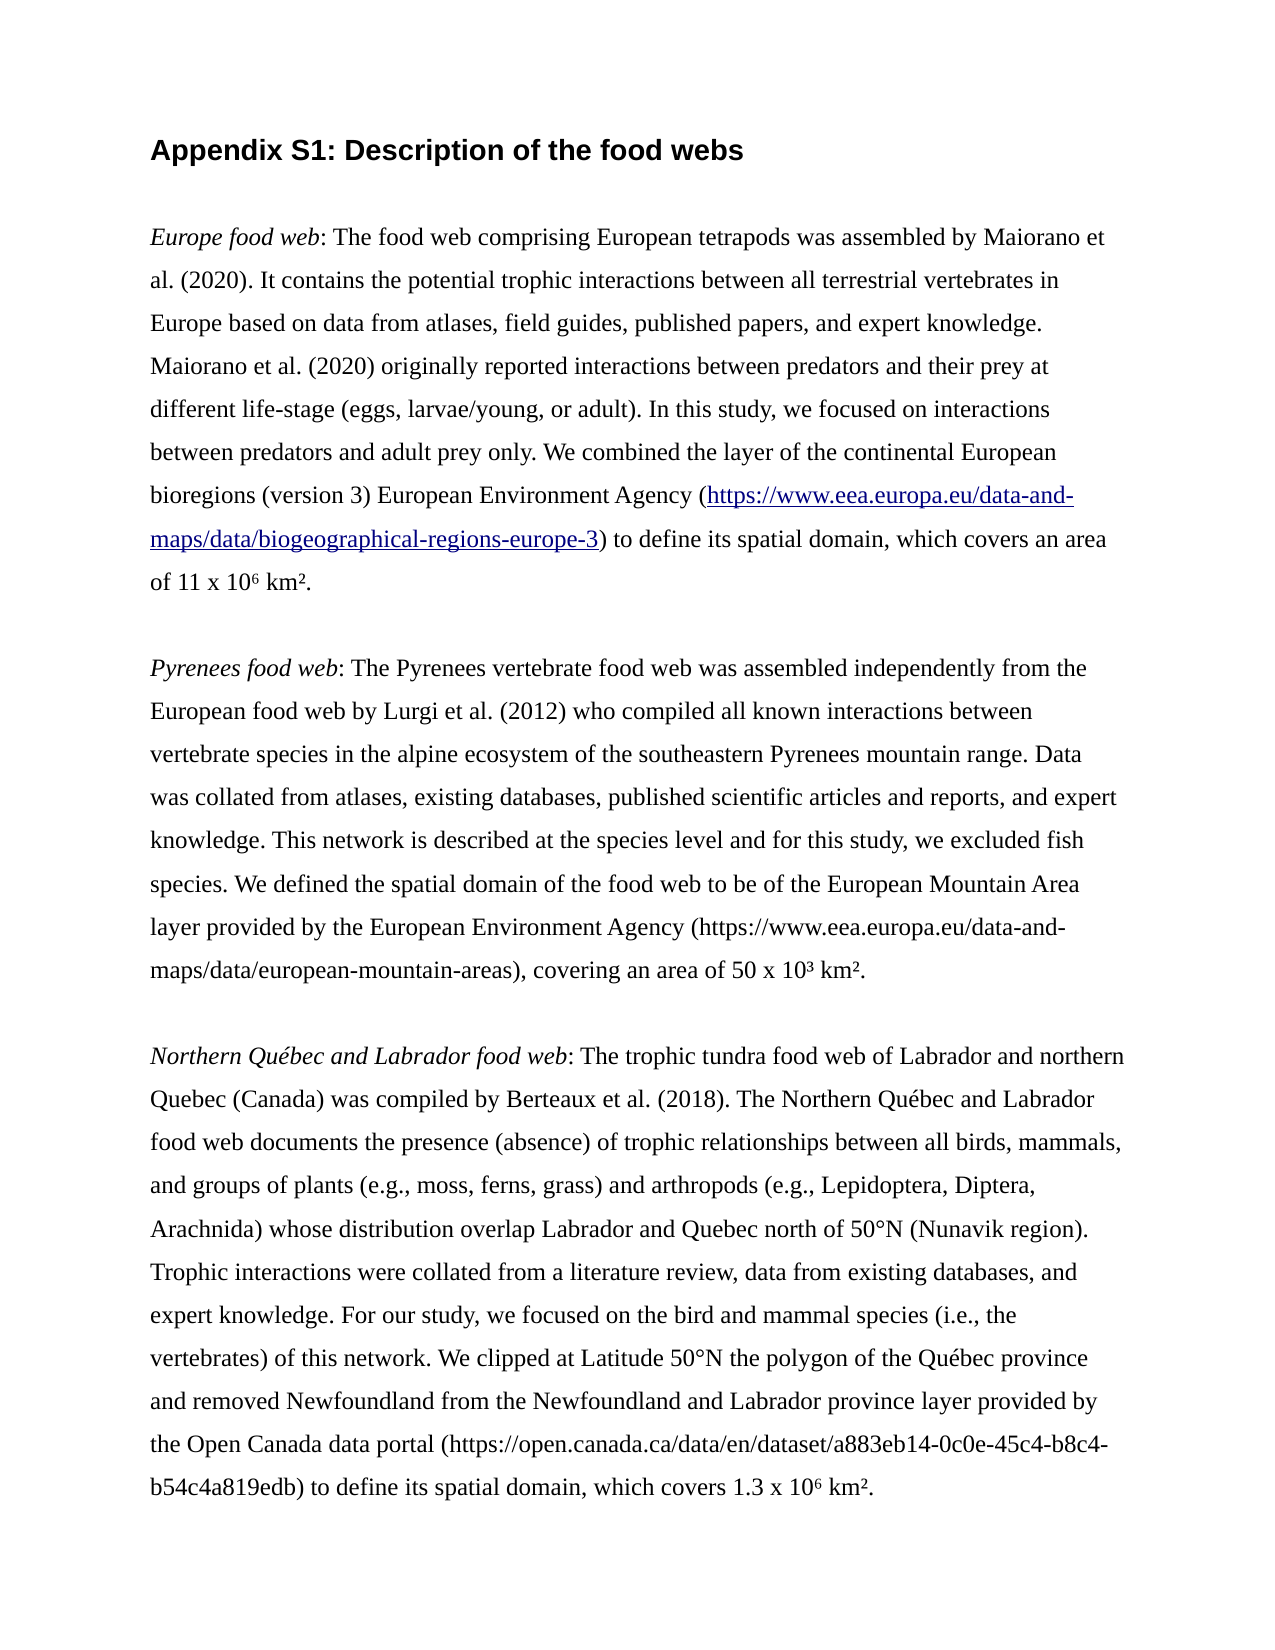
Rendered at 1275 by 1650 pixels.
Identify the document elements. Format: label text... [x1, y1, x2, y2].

subtitle Appendix S1: Description of the food webs [150, 133, 1125, 166]
text Pyrenees food web: The Pyrenees vertebrate food web was assembled independently from the European food web by Lurgi et al. (2012) who compiled all known interactions between vertebrate species in the alpine ecosystem of the southeastern Pyrenees mountain range. Data was collated from atlases, existing databases, published scientific articles and reports, and expert knowledge. This network is described at the species level and for this study, we excluded fish species. We defined the spatial domain of the food web to be of the European Mountain Area layer provided by the European Environment Agency (https://www.eea.europa.eu/data-and-maps/data/european-mountain-areas), covering an area of 50 x 10³ km². [150, 653, 1125, 984]
text Northern Québec and Labrador food web: The trophic tundra food web of Labrador and northern Quebec (Canada) was compiled by Berteaux et al. (2018). The Northern Québec and Labrador food web documents the presence (absence) of trophic relationships between all birds, mammals, and groups of plants (e.g., moss, ferns, grass) and arthropods (e.g., Lepidoptera, Diptera, Arachnida) whose distribution overlap Labrador and Quebec north of 50°N (Nunavik region). Trophic interactions were collated from a literature review, data from existing databases, and expert knowledge. For our study, we focused on the bird and mammal species (i.e., the vertebrates) of this network. We clipped at Latitude 50°N the polygon of the Québec province and removed Newfoundland from the Newfoundland and Labrador province layer provided by the Open Canada data portal (https://open.canada.ca/data/en/dataset/a883eb14-0c0e-45c4-b8c4-b54c4a819edb) to define its spatial domain, which covers 1.3 x 10⁶ km². [150, 1041, 1125, 1501]
text Europe food web: The food web comprising European tetrapods was assembled by Maiorano et al. (2020). It contains the potential trophic interactions between all terrestrial vertebrates in Europe based on data from atlases, field guides, published papers, and expert knowledge. Maiorano et al. (2020) originally reported interactions between predators and their prey at different life-stage (eggs, larvae/young, or adult). In this study, we focused on interactions between predators and adult prey only. We combined the layer of the continental European bioregions (version 3) European Environment Agency (https://www.eea.europa.eu/data-and-maps/data/biogeographical-regions-europe-3) to define its spatial domain, which covers an area of 11 x 10⁶ km². [150, 222, 1125, 596]
